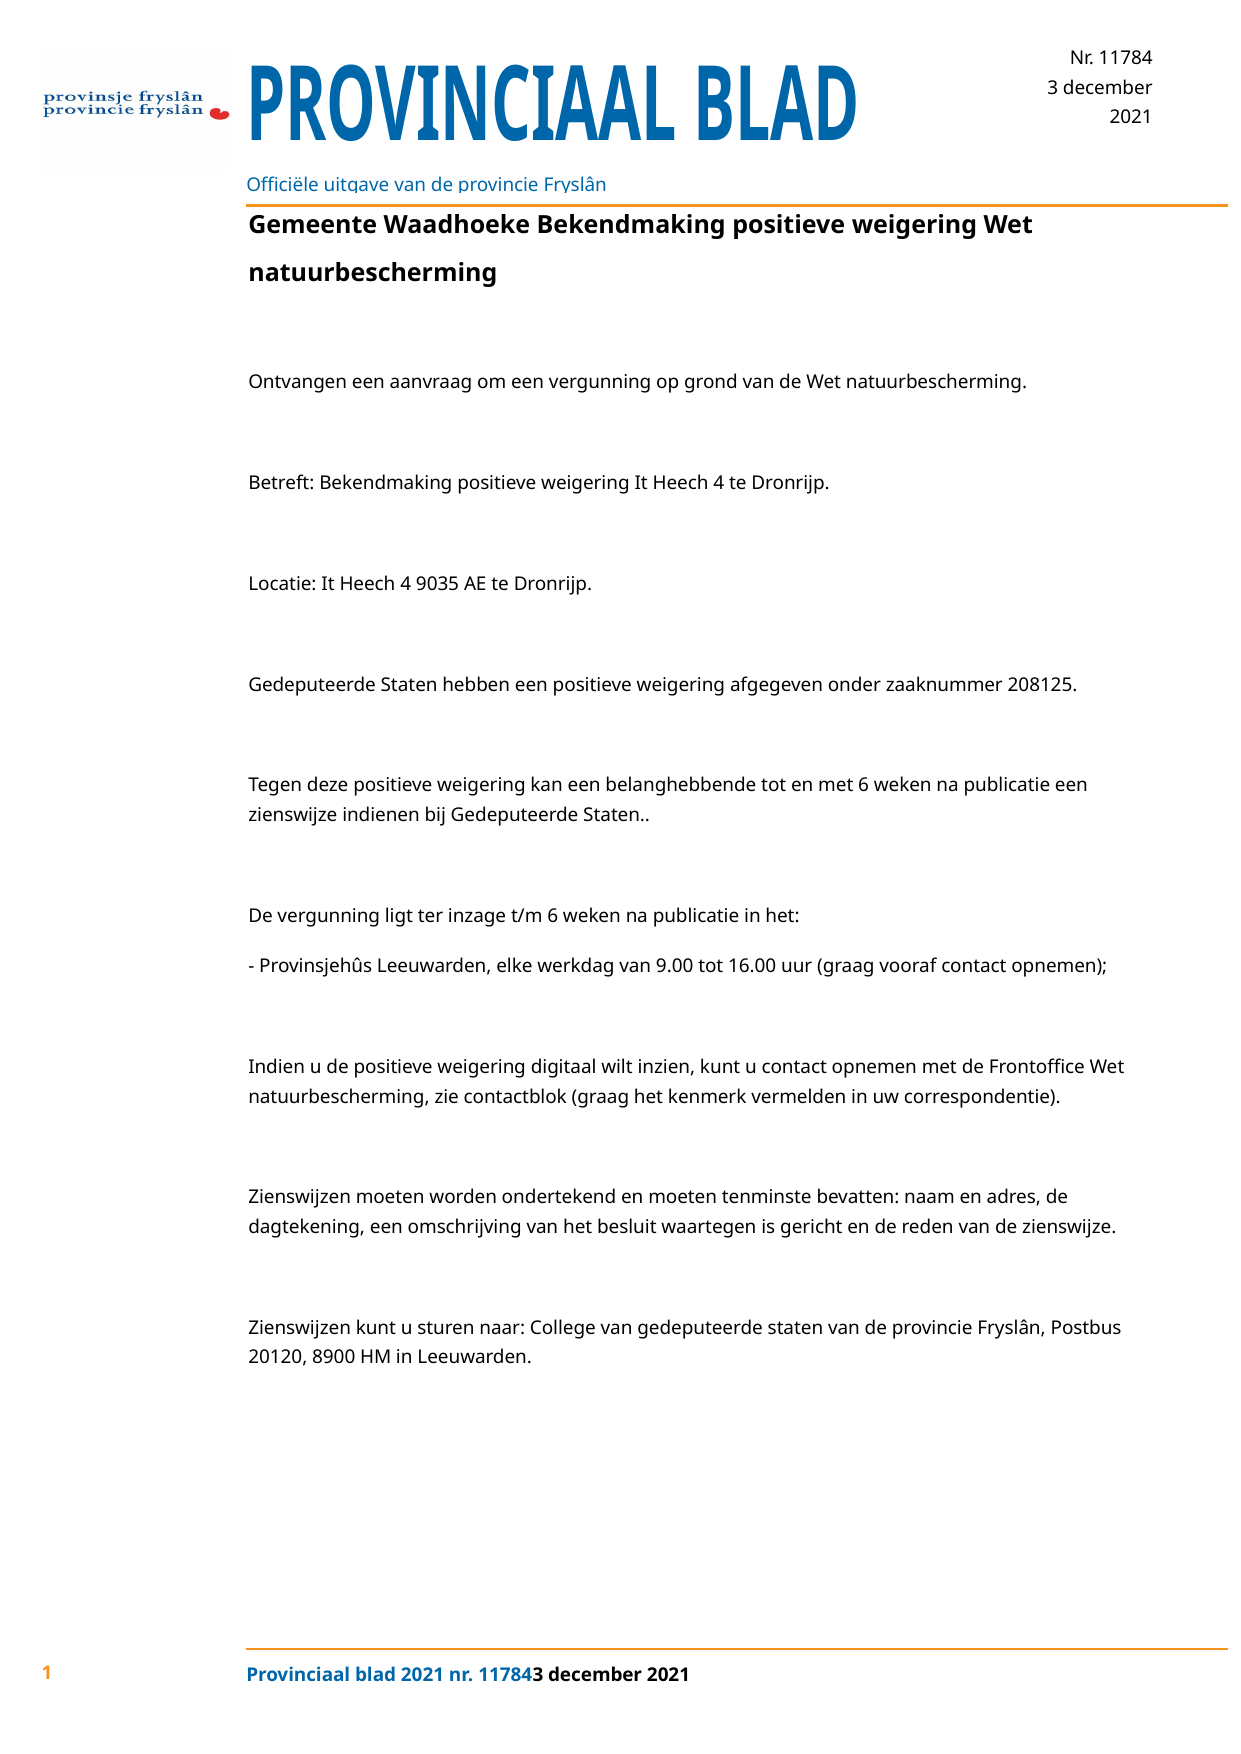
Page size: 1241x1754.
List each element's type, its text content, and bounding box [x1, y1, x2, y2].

text Locatie: It Heech 4 9035 AE te Dronrijp. [248, 570, 1152, 596]
text Gedeputeerde Staten hebben een positieve weigering afgegeven onder zaaknummer 208125. [248, 671, 1152, 697]
text Gemeente Waadhoeke Bekendmaking positieve weigering Wet natuurbescherming [248, 207, 1152, 288]
text Tegen deze positieve weigering kan een belanghebbende tot en met 6 weken na publicatie een zienswijze indienen bij Gedeputeerde Staten.. [248, 772, 1152, 827]
text - Provinsjehûs Leeuwarden, elke werkdag van 9.00 tot 16.00 uur (graag vooraf contact opnemen); [248, 952, 1152, 978]
picture [41, 47, 231, 172]
text Indien u de positieve weigering digitaal wilt inzien, kunt u contact opnemen met de Frontoffice Wet natuurbescherming, zie contactblok (graag het kenmerk vermelden in uw correspondentie). [248, 1053, 1152, 1109]
text Ontvangen een aanvraag om een vergunning op grond van de Wet natuurbescherming. [248, 368, 1152, 394]
text Zienswijzen kunt u sturen naar: College van gedeputeerde staten van de provincie Fryslân, Postbus 20120, 8900 HM in Leeuwarden. [248, 1314, 1152, 1369]
text Betreft: Bekendmaking positieve weigering It Heech 4 te Dronrijp. [248, 469, 1152, 495]
text De vergunning ligt ter inzage t/m 6 weken na publicatie in het: [248, 902, 1152, 928]
text Zienswijzen moeten worden ondertekend en moeten tenminste bevatten: naam en adres, de dagtekening, een omschrijving van het besluit waartegen is gericht en de reden van de zienswijze. [248, 1184, 1152, 1239]
